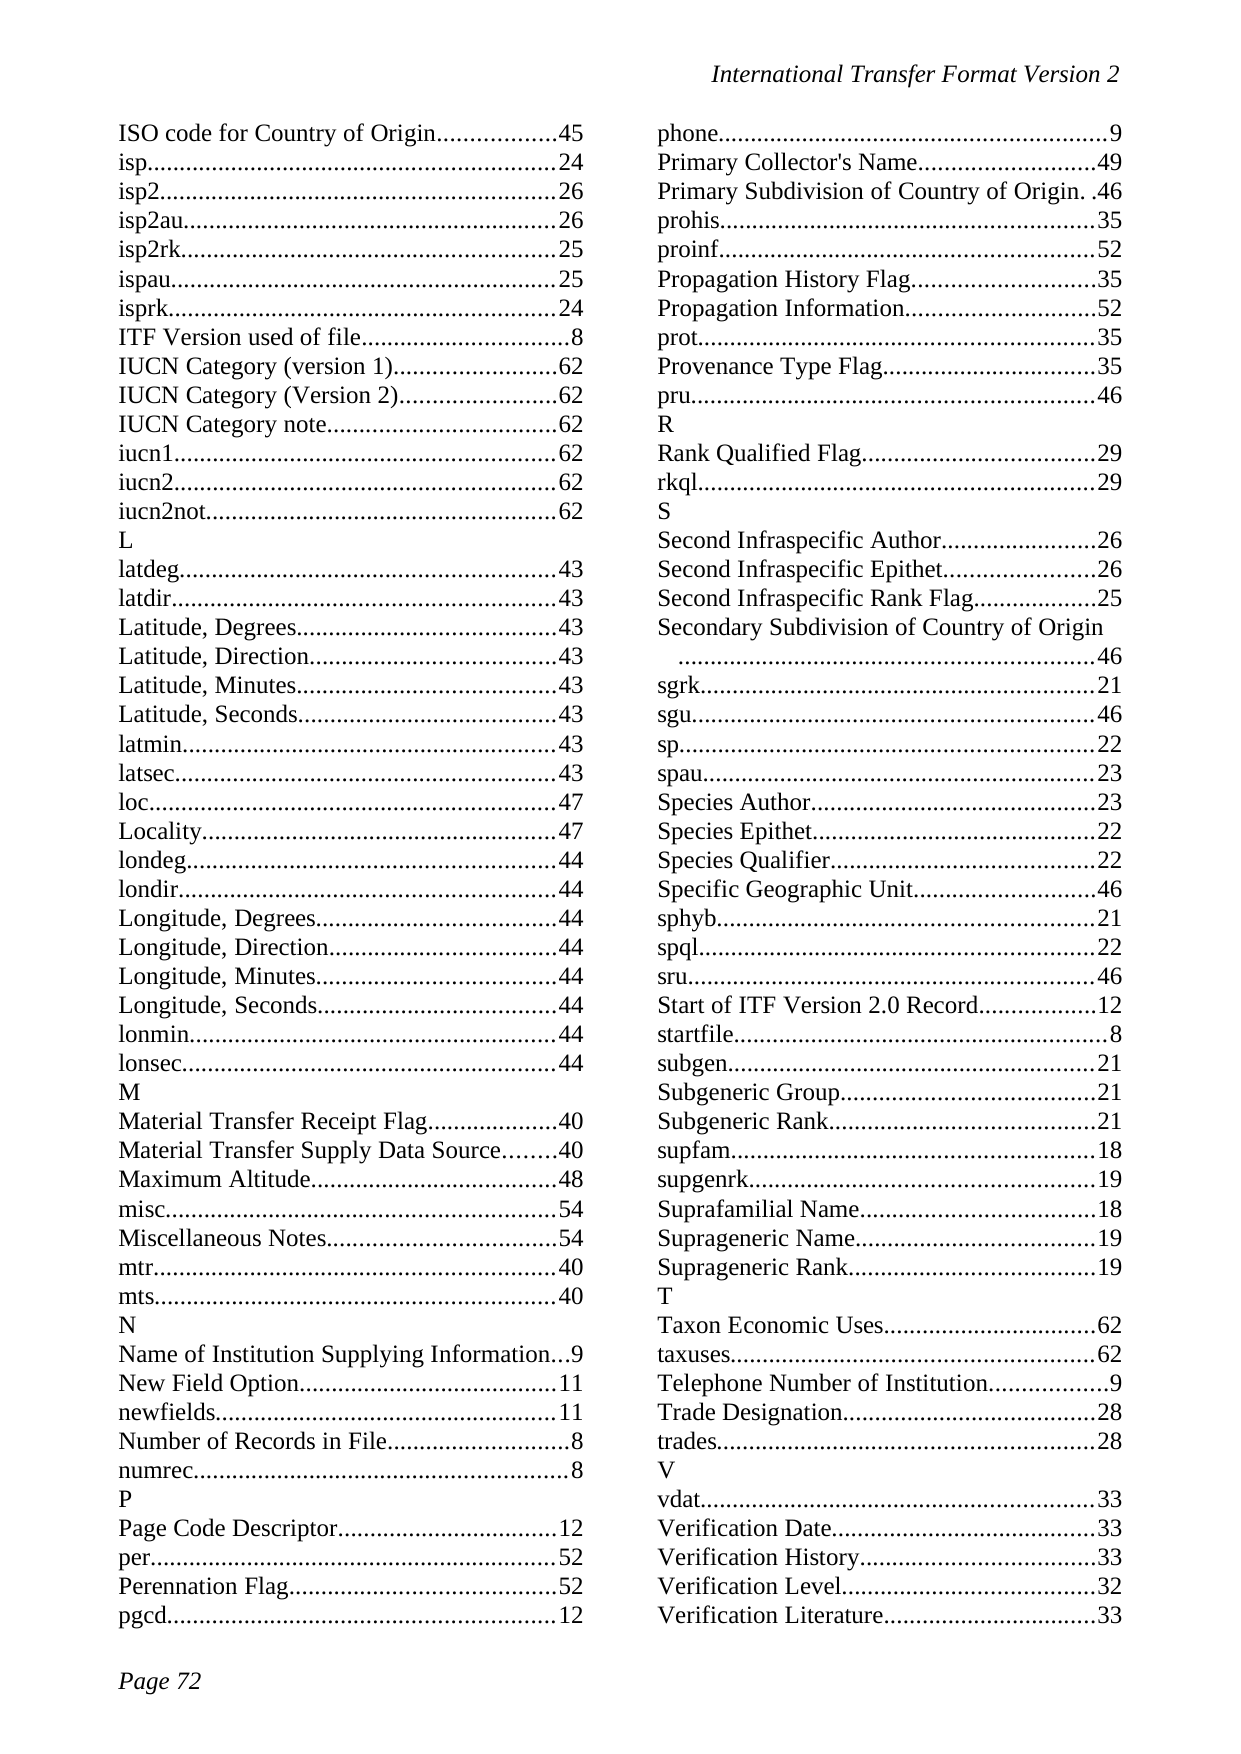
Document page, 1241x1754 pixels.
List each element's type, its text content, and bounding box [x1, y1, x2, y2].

text newfields 11 [118, 1397, 583, 1426]
text isp2rk 25 [118, 234, 583, 263]
text Verification Date 33 [657, 1513, 1122, 1542]
text IUCN Category (Version 2) 62 [118, 380, 583, 409]
text subgen 21 [657, 1048, 1122, 1077]
text Species Qualifier 22 [657, 845, 1122, 874]
text S [657, 496, 1122, 525]
text IUCN Category (version 1) 62 [118, 351, 583, 380]
text Name of Institution Supplying Information 9 [118, 1339, 583, 1368]
text isprk 24 [118, 292, 583, 322]
text T [657, 1281, 1122, 1310]
text Second Infraspecific Rank Flag 25 [657, 583, 1122, 612]
text pru 46 [657, 380, 1122, 409]
text loc 47 [118, 787, 583, 816]
text lonsec 44 [118, 1048, 583, 1077]
text Species Author 23 [657, 787, 1122, 816]
text trades 28 [657, 1426, 1122, 1455]
text sp 22 [657, 728, 1122, 757]
text Provenance Type Flag 35 [657, 351, 1122, 380]
text R [657, 409, 1122, 438]
text Maximum Altitude 48 [118, 1164, 583, 1193]
text ispau 25 [118, 263, 583, 292]
text ISO code for Country of Origin 45 [118, 118, 583, 147]
text pgcd 12 [118, 1600, 583, 1629]
text Latitude, Direction 43 [118, 641, 583, 670]
text latdeg 43 [118, 554, 583, 583]
text Latitude, Degrees 43 [118, 612, 583, 641]
text londeg 44 [118, 845, 583, 874]
text V [657, 1455, 1122, 1484]
text Latitude, Seconds 43 [118, 699, 583, 728]
text spql 22 [657, 932, 1122, 961]
text numrec 8 [118, 1455, 583, 1484]
text londir 44 [118, 874, 583, 903]
text supgenrk 19 [657, 1164, 1122, 1193]
text taxuses 62 [657, 1339, 1122, 1368]
text Material Transfer Supply Data Source 40 [118, 1135, 583, 1164]
text IUCN Category note 62 [118, 409, 583, 438]
text Miscellaneous Notes 54 [118, 1222, 583, 1252]
text M [118, 1077, 583, 1106]
text iucn2 62 [118, 467, 583, 496]
text Suprageneric Rank 19 [657, 1252, 1122, 1281]
text proinf 52 [657, 234, 1122, 263]
text mts 40 [118, 1281, 583, 1310]
text lonmin 44 [118, 1019, 583, 1048]
text Start of ITF Version 2.0 Record 12 [657, 990, 1122, 1019]
text Second Infraspecific Author 26 [657, 525, 1122, 554]
text Longitude, Minutes 44 [118, 961, 583, 990]
text supfam 18 [657, 1135, 1122, 1164]
text N [118, 1310, 583, 1339]
text phone 9 [657, 118, 1122, 147]
text Number of Records in File 8 [118, 1426, 583, 1455]
text sgu 46 [657, 699, 1122, 728]
text P [118, 1484, 583, 1513]
text isp2 26 [118, 176, 583, 205]
text Material Transfer Receipt Flag 40 [118, 1106, 583, 1135]
text Propagation Information 52 [657, 292, 1122, 322]
text Verification Level 32 [657, 1571, 1122, 1600]
text Primary Collector's Name 49 [657, 147, 1122, 176]
text Longitude, Seconds 44 [118, 990, 583, 1019]
text Secondary Subdivision of Country of Origin 46 [657, 612, 1122, 670]
text Subgeneric Group 21 [657, 1077, 1122, 1106]
text Locality 47 [118, 816, 583, 845]
text Page Code Descriptor 12 [118, 1513, 583, 1542]
text iucn1 62 [118, 438, 583, 467]
text vdat 33 [657, 1484, 1122, 1513]
text isp 24 [118, 147, 583, 176]
text Taxon Economic Uses 62 [657, 1310, 1122, 1339]
text per 52 [118, 1542, 583, 1571]
text Latitude, Minutes 43 [118, 670, 583, 699]
text Verification History 33 [657, 1542, 1122, 1571]
text Specific Geographic Unit 46 [657, 874, 1122, 903]
text Propagation History Flag 35 [657, 263, 1122, 292]
text isp2au 26 [118, 205, 583, 234]
text sgrk 21 [657, 670, 1122, 699]
text Second Infraspecific Epithet 26 [657, 554, 1122, 583]
text Suprafamilial Name 18 [657, 1193, 1122, 1222]
text latsec 43 [118, 757, 583, 787]
text sphyb 21 [657, 903, 1122, 932]
text iucn2not 62 [118, 496, 583, 525]
text Rank Qualified Flag 29 [657, 438, 1122, 467]
text spau 23 [657, 757, 1122, 787]
text sru 46 [657, 961, 1122, 990]
text Telephone Number of Institution 9 [657, 1368, 1122, 1397]
text prohis 35 [657, 205, 1122, 234]
text Suprageneric Name 19 [657, 1222, 1122, 1252]
text Verification Literature 33 [657, 1600, 1122, 1629]
text startfile 8 [657, 1019, 1122, 1048]
text Perennation Flag 52 [118, 1571, 583, 1600]
text Trade Designation 28 [657, 1397, 1122, 1426]
text latdir 43 [118, 583, 583, 612]
text latmin 43 [118, 728, 583, 757]
text rkql 29 [657, 467, 1122, 496]
text prot 35 [657, 322, 1122, 351]
text New Field Option 11 [118, 1368, 583, 1397]
text misc 54 [118, 1193, 583, 1222]
text Subgeneric Rank 21 [657, 1106, 1122, 1135]
text L [118, 525, 583, 554]
text Longitude, Direction 44 [118, 932, 583, 961]
text ITF Version used of file 8 [118, 322, 583, 351]
text Longitude, Degrees 44 [118, 903, 583, 932]
text Primary Subdivision of Country of Origin 46 [657, 176, 1122, 205]
text mtr 40 [118, 1252, 583, 1281]
text Species Epithet 22 [657, 816, 1122, 845]
